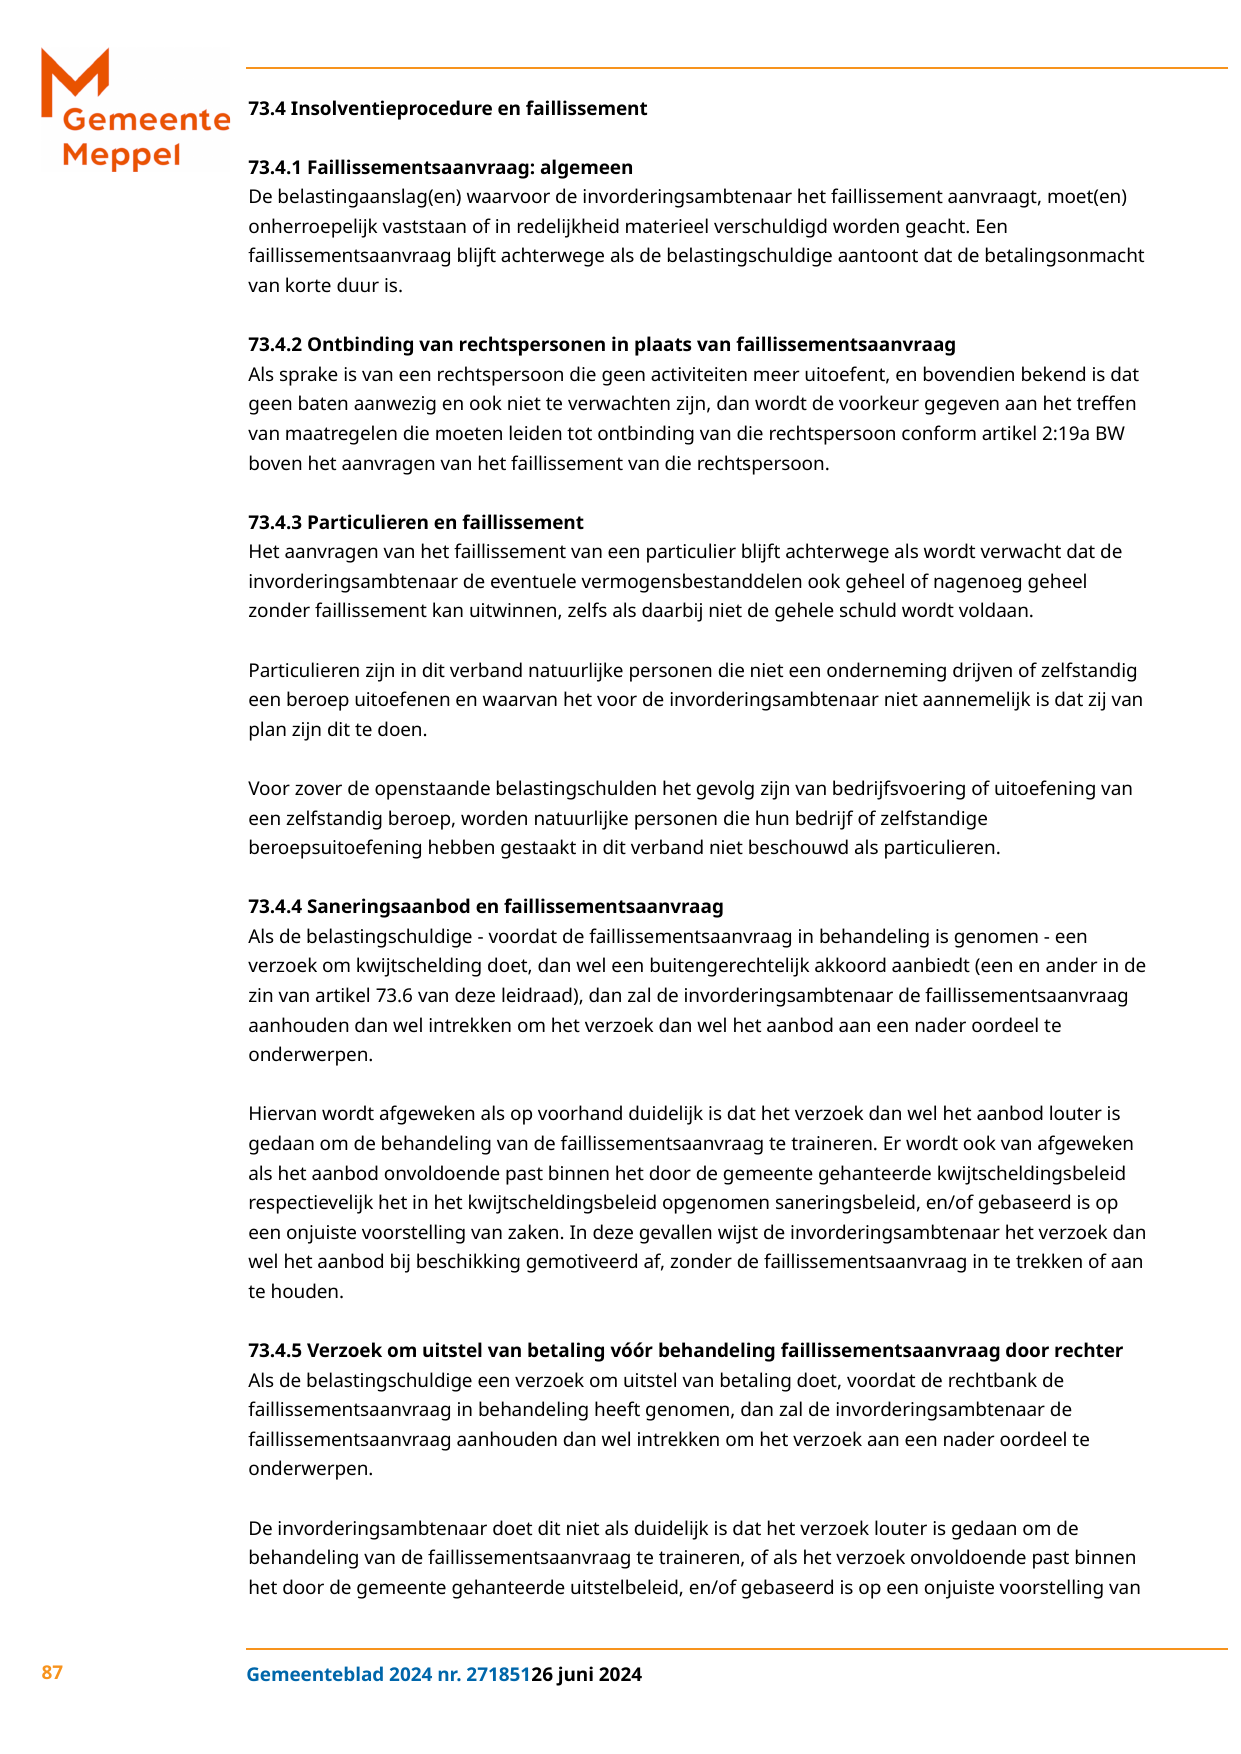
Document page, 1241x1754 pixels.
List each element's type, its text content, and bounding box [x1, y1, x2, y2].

text 73.4.1 Faillissementsaanvraag: algemeen [248, 154, 1152, 180]
text 73.4.4 Saneringsaanbod en faillissementsaanvraag [248, 893, 1152, 919]
text Als de belastingschuldige - voordat de faillissementsaanvraag in behandeling is genomen - een verzoek om kwijtschelding doet, dan wel een buitengerechtelijk akkoord aanbiedt (een en ander in de zin van artikel 73.6 van deze leidraad), dan zal de invorderingsambtenaar de faillissementsaanvraag aanhouden dan wel intrekken om het verzoek dan wel het aanbod aan een nader oordeel te onderwerpen. [248, 923, 1152, 1067]
text De invorderingsambtenaar doet dit niet als duidelijk is dat het verzoek louter is gedaan om de behandeling van de faillissementsaanvraag te traineren, of als het verzoek onvoldoende past binnen het door de gemeente gehanteerde uitstelbeleid, en/of gebaseerd is op een onjuiste voorstelling van [248, 1515, 1152, 1600]
text Hiervan wordt afgeweken als op voorhand duidelijk is dat het verzoek dan wel het aanbod louter is gedaan om de behandeling van de faillissementsaanvraag te traineren. Er wordt ook van afgeweken als het aanbod onvoldoende past binnen het door de gemeente gehanteerde kwijtscheldingsbeleid respectievelijk het in het kwijtscheldingsbeleid opgenomen saneringsbeleid, en/of gebaseerd is op een onjuiste voorstelling van zaken. In deze gevallen wijst de invorderingsambtenaar het verzoek dan wel het aanbod bij beschikking gemotiveerd af, zonder de faillissementsaanvraag in te trekken of aan te houden. [248, 1101, 1152, 1304]
text 73.4.2 Ontbinding van rechtspersonen in plaats van faillissementsaanvraag [248, 331, 1152, 357]
text 73.4.5 Verzoek om uitstel van betaling vóór behandeling faillissementsaanvraag door rechter [248, 1337, 1152, 1363]
text 73.4.3 Particulieren en faillissement [248, 509, 1152, 535]
text Particulieren zijn in dit verband natuurlijke personen die niet een onderneming drijven of zelfstandig een beroep uitoefenen en waarvan het voor de invorderingsambtenaar niet aannemelijk is dat zij van plan zijn dit te doen. [248, 657, 1152, 742]
text De belastingaanslag(en) waarvoor de invorderingsambtenaar het faillissement aanvraagt, moet(en) onherroepelijk vaststaan of in redelijkheid materieel verschuldigd worden geacht. Een faillissementsaanvraag blijft achterwege als de belastingschuldige aantoont dat de betalingsonmacht van korte duur is. [248, 183, 1152, 298]
picture [41, 47, 231, 172]
text Als de belastingschuldige een verzoek om uitstel van betaling doet, voordat de rechtbank de faillissementsaanvraag in behandeling heeft genomen, dan zal de invorderingsambtenaar de faillissementsaanvraag aanhouden dan wel intrekken om het verzoek aan een nader oordeel te onderwerpen. [248, 1367, 1152, 1481]
text Als sprake is van een rechtspersoon die geen activiteiten meer uitoefent, en bovendien bekend is dat geen baten aanwezig en ook niet te verwachten zijn, dan wordt de voorkeur gegeven aan het treffen van maatregelen die moeten leiden tot ontbinding van die rechtspersoon conform artikel 2:19a BW boven het aanvragen van het faillissement van die rechtspersoon. [248, 361, 1152, 476]
text Het aanvragen van het faillissement van een particulier blijft achterwege als wordt verwacht dat de invorderingsambtenaar de eventuele vermogensbestanddelen ook geheel of nagenoeg geheel zonder faillissement kan uitwinnen, zelfs als daarbij niet de gehele schuld wordt voldaan. [248, 538, 1152, 623]
text Voor zover de openstaande belastingschulden het gevolg zijn van bedrijfsvoering of uitoefening van een zelfstandig beroep, worden natuurlijke personen die hun bedrijf of zelfstandige beroepsuitoefening hebben gestaakt in dit verband niet beschouwd als particulieren. [248, 775, 1152, 860]
text 73.4 Insolventieprocedure en faillissement [248, 95, 1152, 121]
